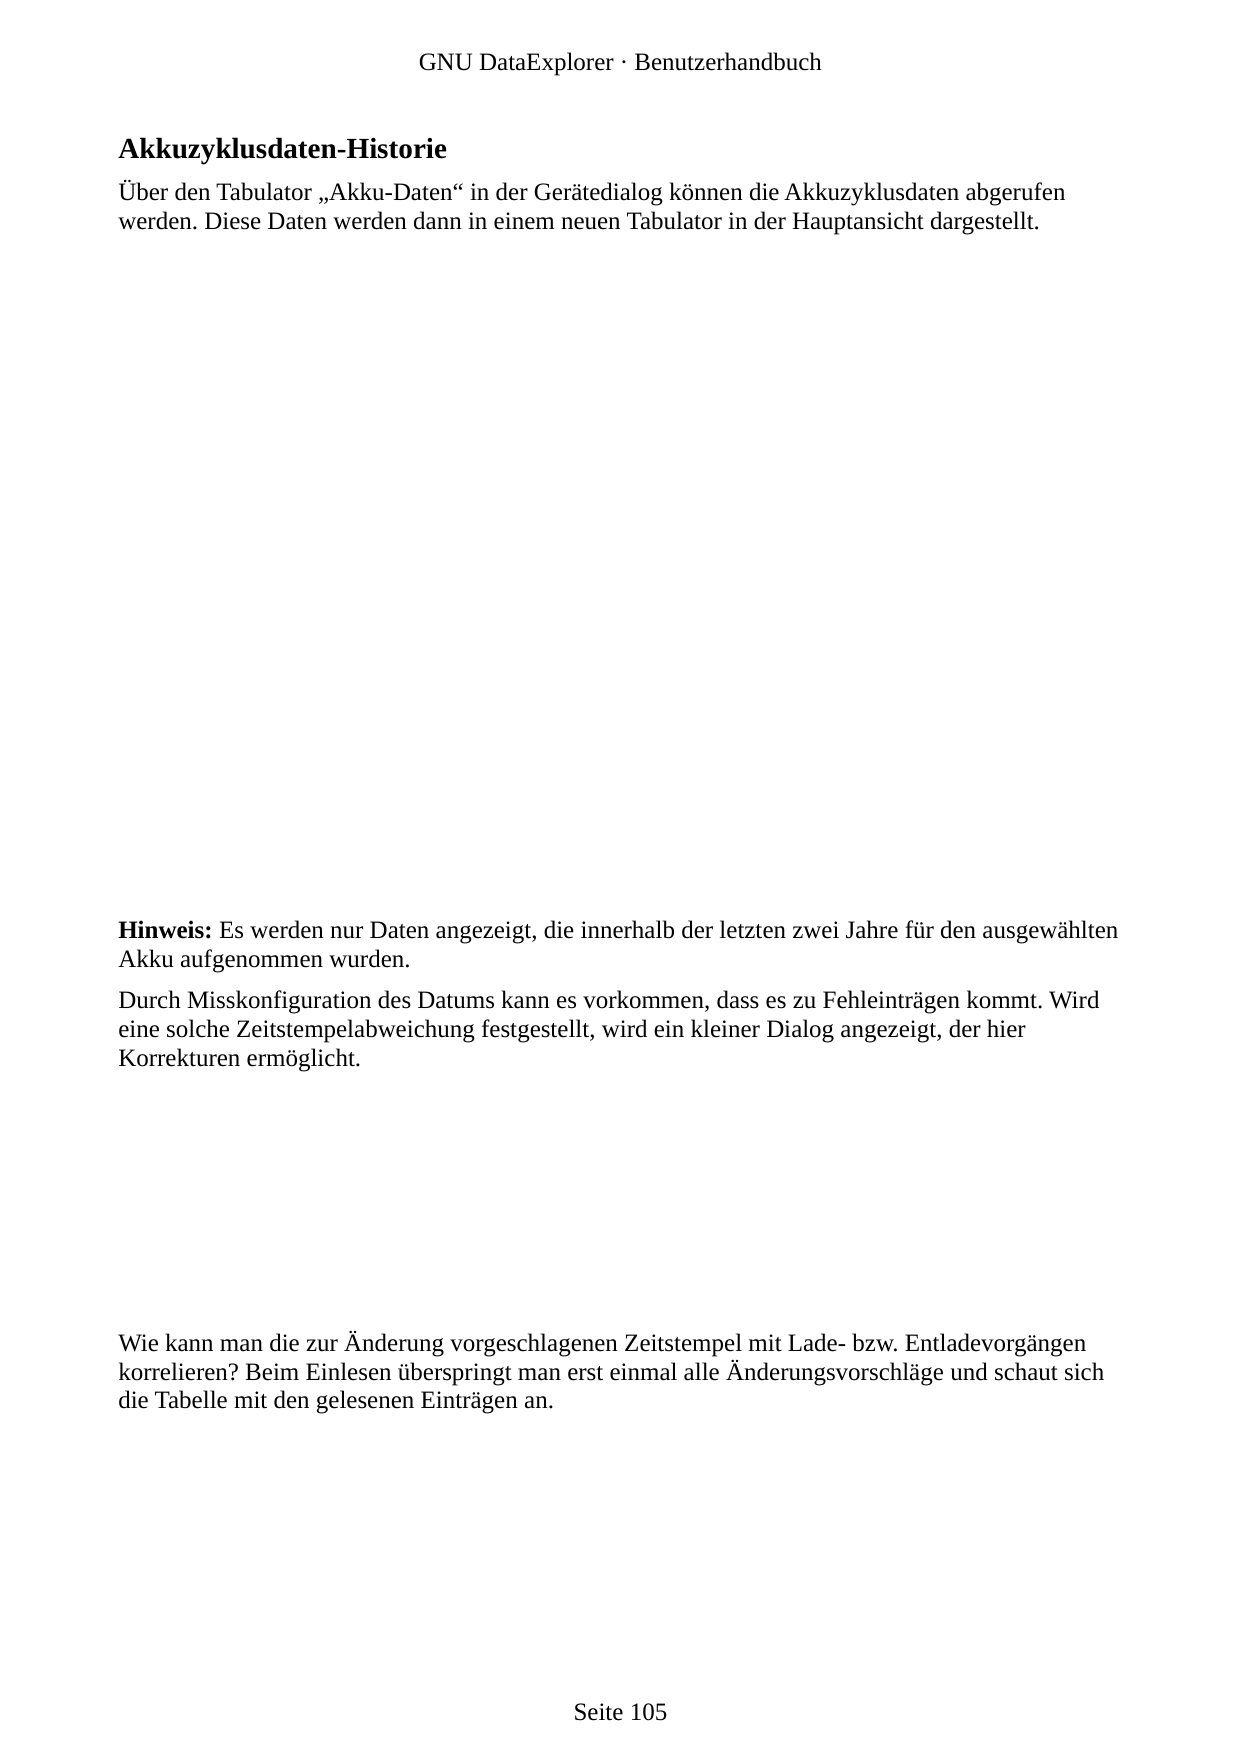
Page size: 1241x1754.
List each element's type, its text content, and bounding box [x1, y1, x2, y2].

text Hinweis: Es werden nur Daten angezeigt, die innerhalb der letzten zwei Jahre für den ausgewählten Akku aufgenommen wurden. [118, 915, 1122, 973]
text Über den Tabulator „Akku-Daten“ in der Gerätedialog können die Akkuzyklusdaten abgerufen werden. Diese Daten werden dann in einem neuen Tabulator in der Hauptansicht dargestellt. [118, 177, 1122, 235]
subtitle Akkuzyklusdaten-Historie [118, 131, 1122, 165]
text Wie kann man die zur Änderung vorgeschlagenen Zeitstempel mit Lade- bzw. Entladevorgängen korrelieren? Beim Einlesen überspringt man erst einmal alle Änderungsvorschläge und schaut sich die Tabelle mit den gelesenen Einträgen an. [118, 1328, 1122, 1414]
text Durch Misskonfiguration des Datums kann es vorkommen, dass es zu Fehleinträgen kommt. Wird eine solche Zeitstempelabweichung festgestellt, wird ein kleiner Dialog angezeigt, der hier Korrekturen ermöglicht. [118, 985, 1122, 1072]
